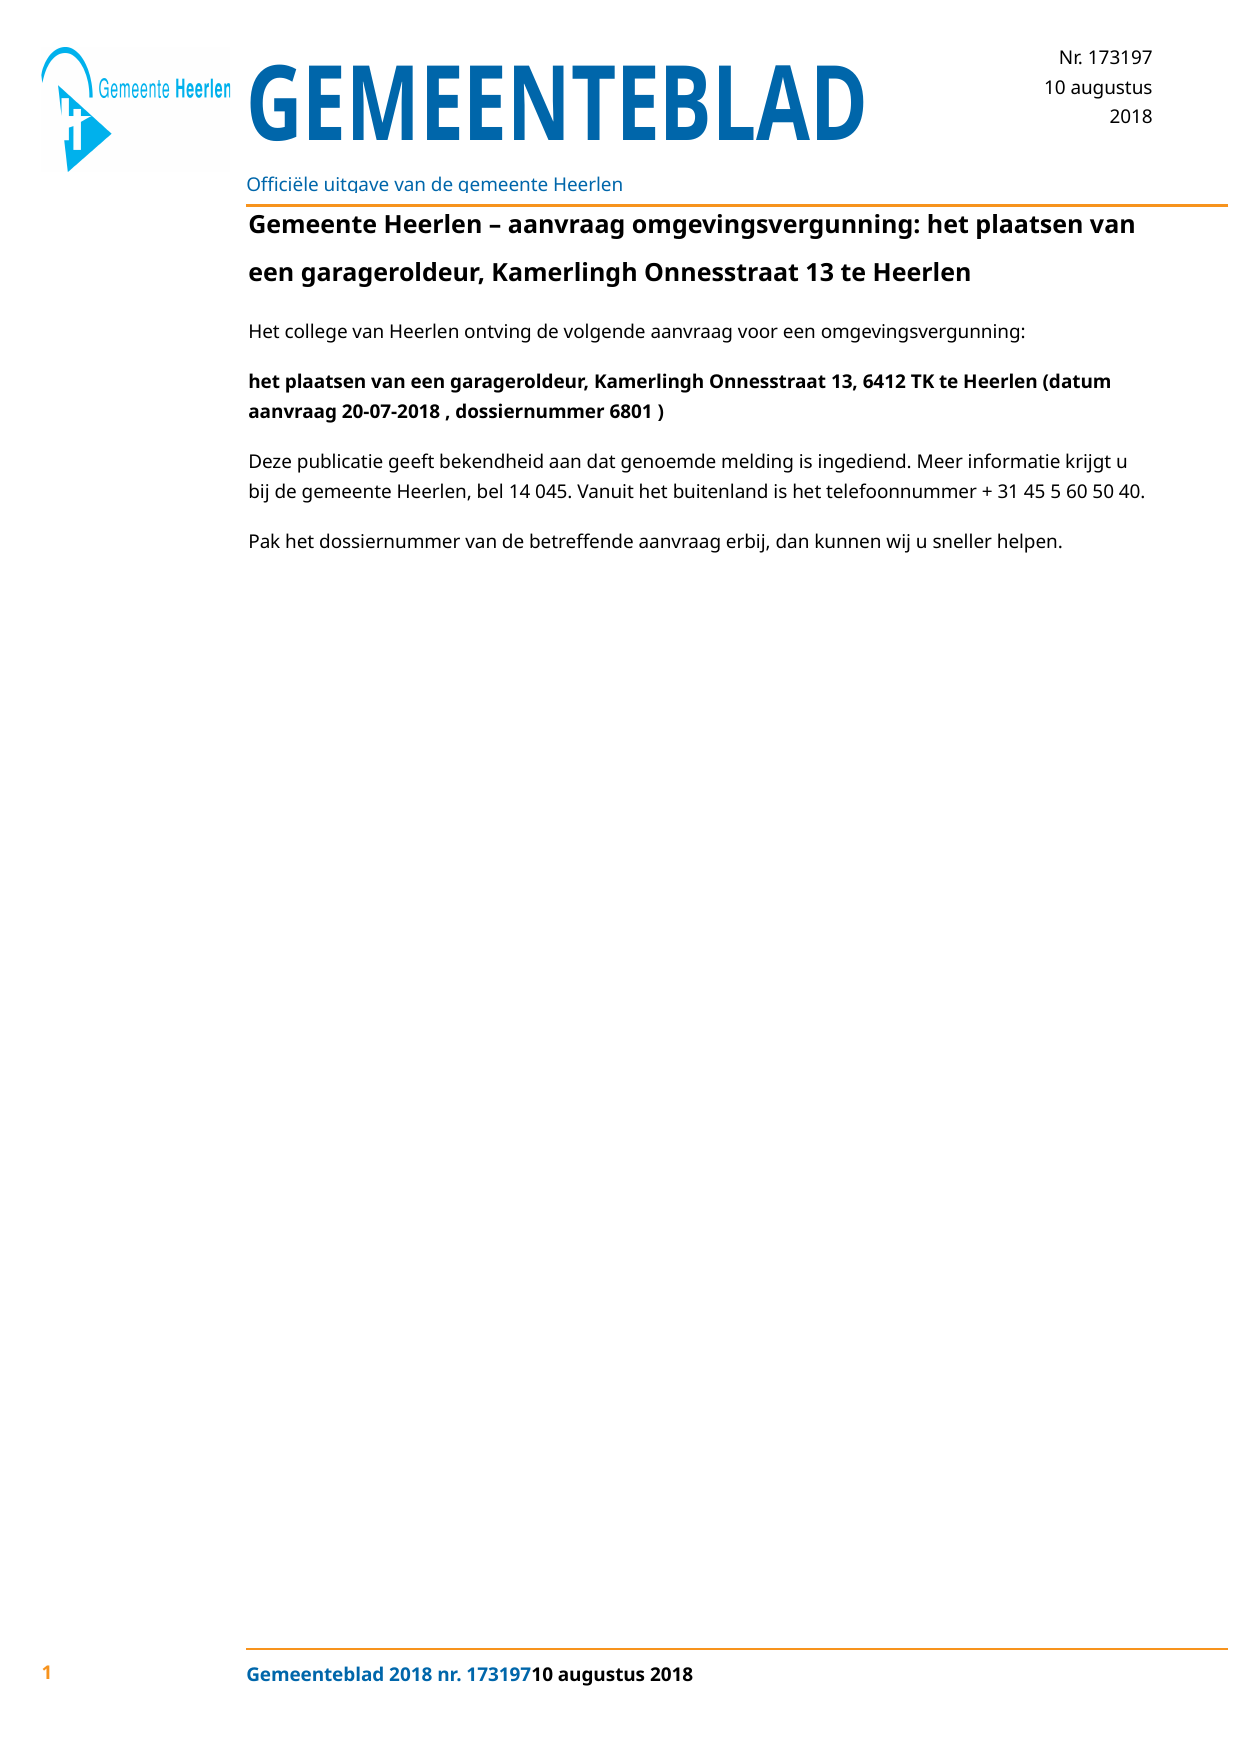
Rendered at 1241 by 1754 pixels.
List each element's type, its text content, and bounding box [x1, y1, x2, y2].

picture [41, 47, 231, 172]
picture [41, 47, 58, 70]
text Pak het dossiernummer van de betreffende aanvraag erbij, dan kunnen wij u sneller helpen. [248, 528, 1152, 554]
text Gemeente Heerlen – aanvraag omgevingsvergunning: het plaatsen van een garageroldeur, Kamerlingh Onnesstraat 13 te Heerlen [248, 207, 1152, 288]
text het plaatsen van een garageroldeur, Kamerlingh Onnesstraat 13, 6412 TK te Heerlen (datum aanvraag 20-07-2018 , dossiernummer 6801 ) [248, 368, 1152, 424]
text Het college van Heerlen ontving de volgende aanvraag voor een omgevingsvergunning: [248, 318, 1152, 344]
text Deze publicatie geeft bekendheid aan dat genoemde melding is ingediend. Meer informatie krijgt u bij de gemeente Heerlen, bel 14 045. Vanuit het buitenland is het telefoonnummer + 31 45 5 60 50 40. [248, 448, 1152, 504]
